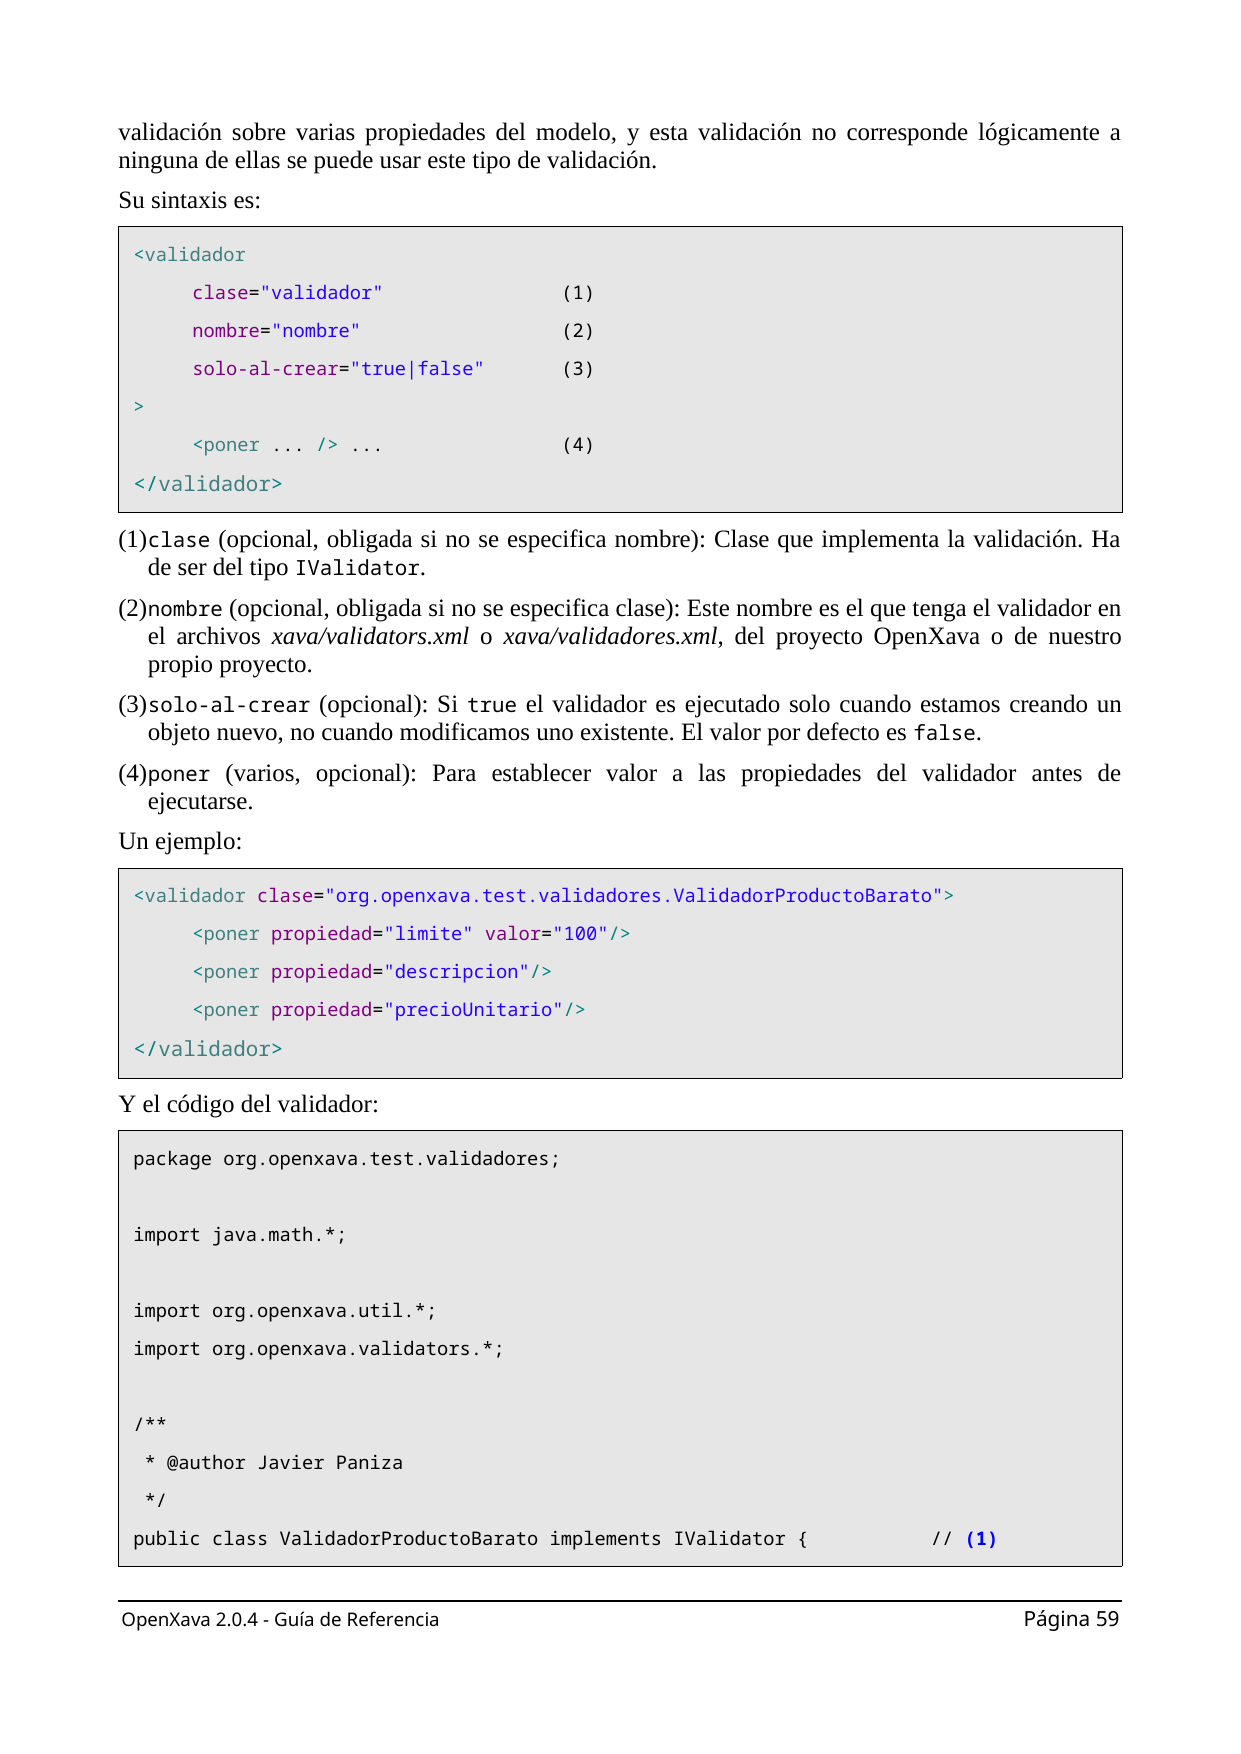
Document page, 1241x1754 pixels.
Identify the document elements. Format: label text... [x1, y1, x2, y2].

text <poner ... /> ... (4) [119, 416, 1122, 454]
text /** [119, 1397, 1122, 1434]
text clase="validador" (1) [119, 264, 1122, 302]
text import java.math.*; [119, 1206, 1122, 1244]
text <poner propiedad="limite" valor="100"/> [119, 906, 1122, 944]
list clase (opcional, obligada si no se especifica nombre): Clase que implementa la validación. Ha de ser del tipo IValidator. [118, 525, 1122, 581]
text </validador> [119, 454, 1122, 512]
list poner (varios, opcional): Para establecer valor a las propiedades del validador antes de ejecutarse. [118, 759, 1122, 815]
text <poner propiedad="precioUnitario"/> [119, 982, 1122, 1020]
text Y el código del validador: [118, 1090, 1122, 1118]
text import org.openxava.util.*; [119, 1282, 1122, 1321]
text Un ejemplo: [118, 827, 1122, 855]
text public class ValidadorProductoBarato implements IValidator { // (1) [119, 1511, 1122, 1566]
text import org.openxava.validators.*; [119, 1321, 1122, 1358]
text */ [119, 1473, 1122, 1511]
text solo-al-crear="true|false" (3) [119, 340, 1122, 378]
text nombre="nombre" (2) [119, 302, 1122, 340]
text <poner propiedad="descripcion"/> [119, 944, 1122, 982]
text package org.openxava.test.validadores; [119, 1131, 1122, 1168]
text Su sintaxis es: [118, 186, 1122, 214]
text > [119, 378, 1122, 416]
text <validador [119, 227, 1122, 264]
text <validador clase="org.openxava.test.validadores.ValidadorProductoBarato"> [119, 869, 1122, 906]
list solo-al-crear (opcional): Si true el validador es ejecutado solo cuando estamos creando un objeto nuevo, no cuando modificamos uno existente. El valor por defecto es false. [118, 690, 1122, 746]
text validación sobre varias propiedades del modelo, y esta validación no corresponde lógicamente a ninguna de ellas se puede usar este tipo de validación. [118, 118, 1122, 173]
list nombre (opcional, obligada si no se especifica clase): Este nombre es el que tenga el validador en el archivos xava/validators.xml o xava/validadores.xml, del proyecto OpenXava o de nuestro propio proyecto. [118, 594, 1122, 677]
text </validador> [119, 1020, 1122, 1078]
text * @author Javier Paniza [119, 1434, 1122, 1473]
